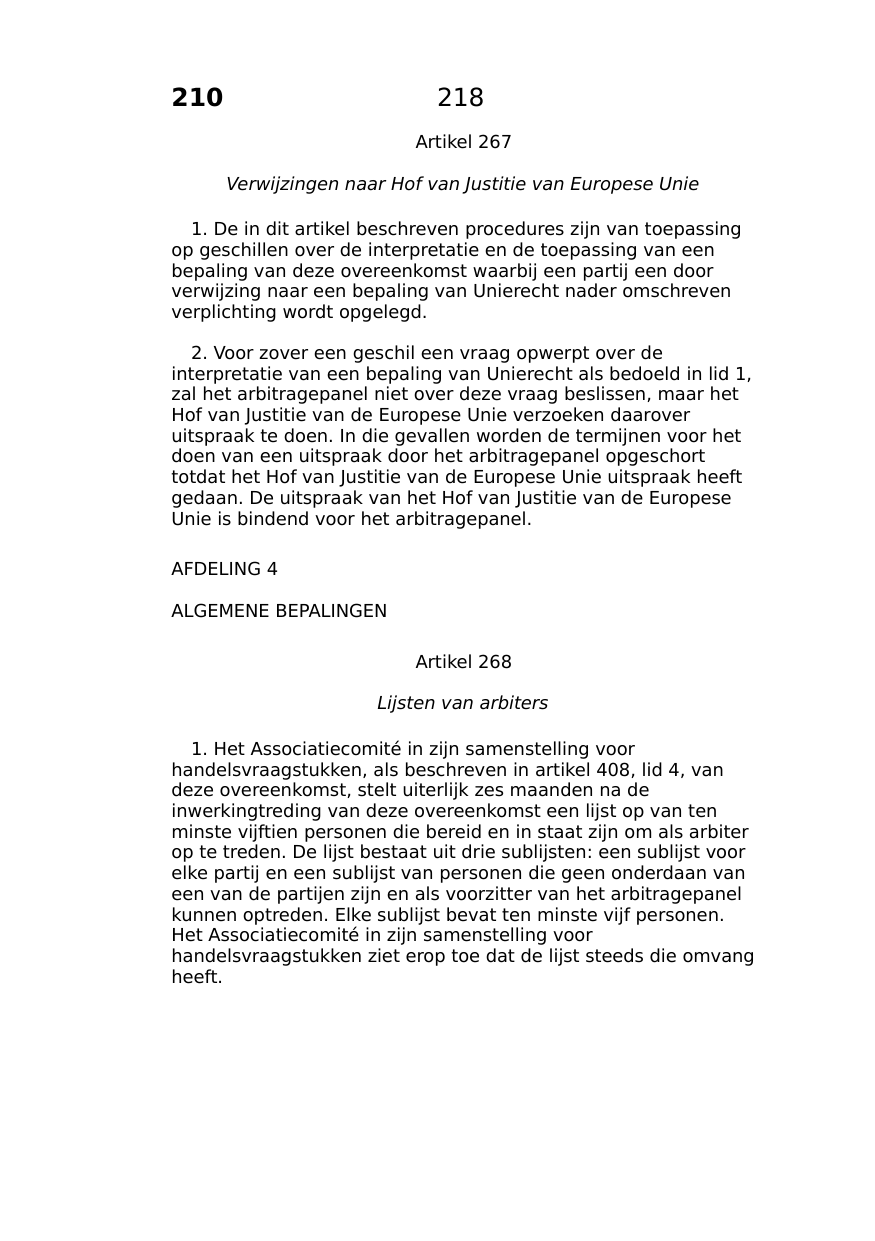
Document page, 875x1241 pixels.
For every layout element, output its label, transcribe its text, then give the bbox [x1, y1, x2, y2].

text 1. Het Associatiecomité in zijn samenstelling voor handelsvraagstukken, als beschreven in artikel 408, lid 4, van deze overeenkomst, stelt uiterlijk zes maanden na de inwerkingtreding van deze overeenkomst een lijst op van ten minste vijftien personen die bereid en in staat zijn om als arbiter op te treden. De lijst bestaat uit drie sublijsten: een sublijst voor elke partij en een sublijst van personen die geen onderdaan van een van de partijen zijn en als voorzitter van het arbitragepanel kunnen optreden. Elke sublijst bevat ten minste vijf personen. Het Associatiecomité in zijn samenstelling voor handelsvraagstukken ziet erop toe dat de lijst steeds die omvang heeft. [171, 739, 756, 987]
subtitle AFDELING 4 ALGEMENE BEPALINGEN [171, 559, 756, 621]
subtitle Artikel 267 Verwijzingen naar Hof van Justitie van Europese Unie [171, 132, 756, 194]
text 2. Voor zover een geschil een vraag opwerpt over de interpretatie van een bepaling van Unierecht als bedoeld in lid 1, zal het arbitragepanel niet over deze vraag beslissen, maar het Hof van Justitie van de Europese Unie verzoeken daarover uitspraak te doen. In die gevallen worden de termijnen voor het doen van een uitspraak door het arbitragepanel opgeschort totdat het Hof van Justitie van de Europese Unie uitspraak heeft gedaan. De uitspraak van het Hof van Justitie van de Europese Unie is bindend voor het arbitragepanel. [171, 343, 756, 529]
subtitle Artikel 268 Lijsten van arbiters [171, 651, 756, 714]
text 1. De in dit artikel beschreven procedures zijn van toepassing op geschillen over de interpretatie en de toepassing van een bepaling van deze overeenkomst waarbij een partij een door verwijzing naar een bepaling van Unierecht nader omschreven verplichting wordt opgelegd. [171, 219, 756, 323]
